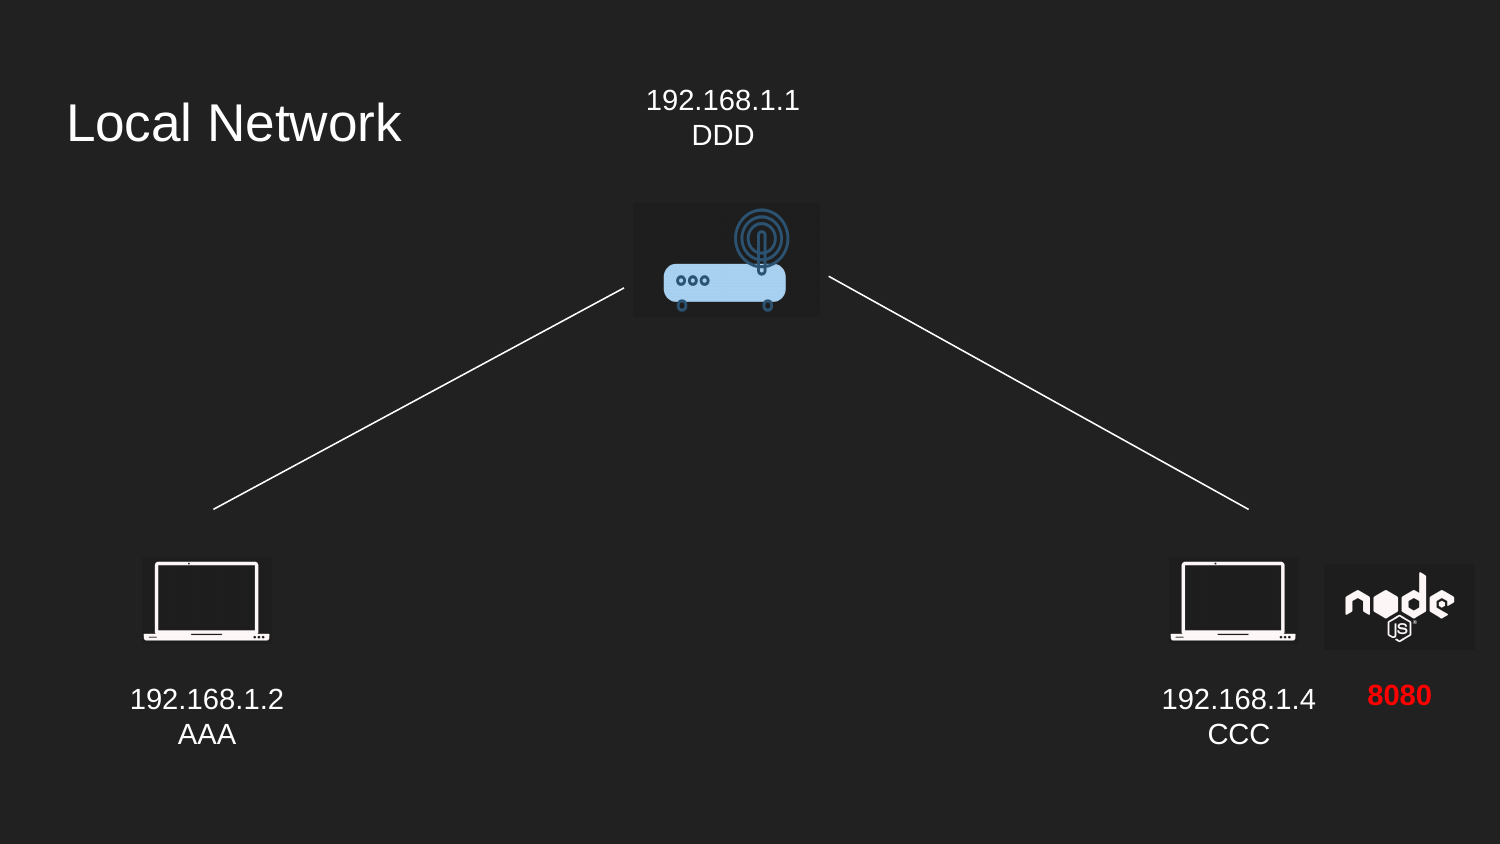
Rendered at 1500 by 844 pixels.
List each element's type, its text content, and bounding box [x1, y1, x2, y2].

picture [633, 203, 820, 317]
title Local Network [51, 72, 577, 167]
picture [1169, 557, 1299, 644]
text_box 192.168.1.4 CCC [1125, 665, 1354, 751]
text_box 192.168.1.1 DDD [609, 66, 838, 152]
picture [1324, 564, 1475, 650]
picture [142, 557, 272, 644]
text_box 8080 [1352, 661, 1467, 717]
text_box 192.168.1.2 AAA [93, 665, 322, 751]
